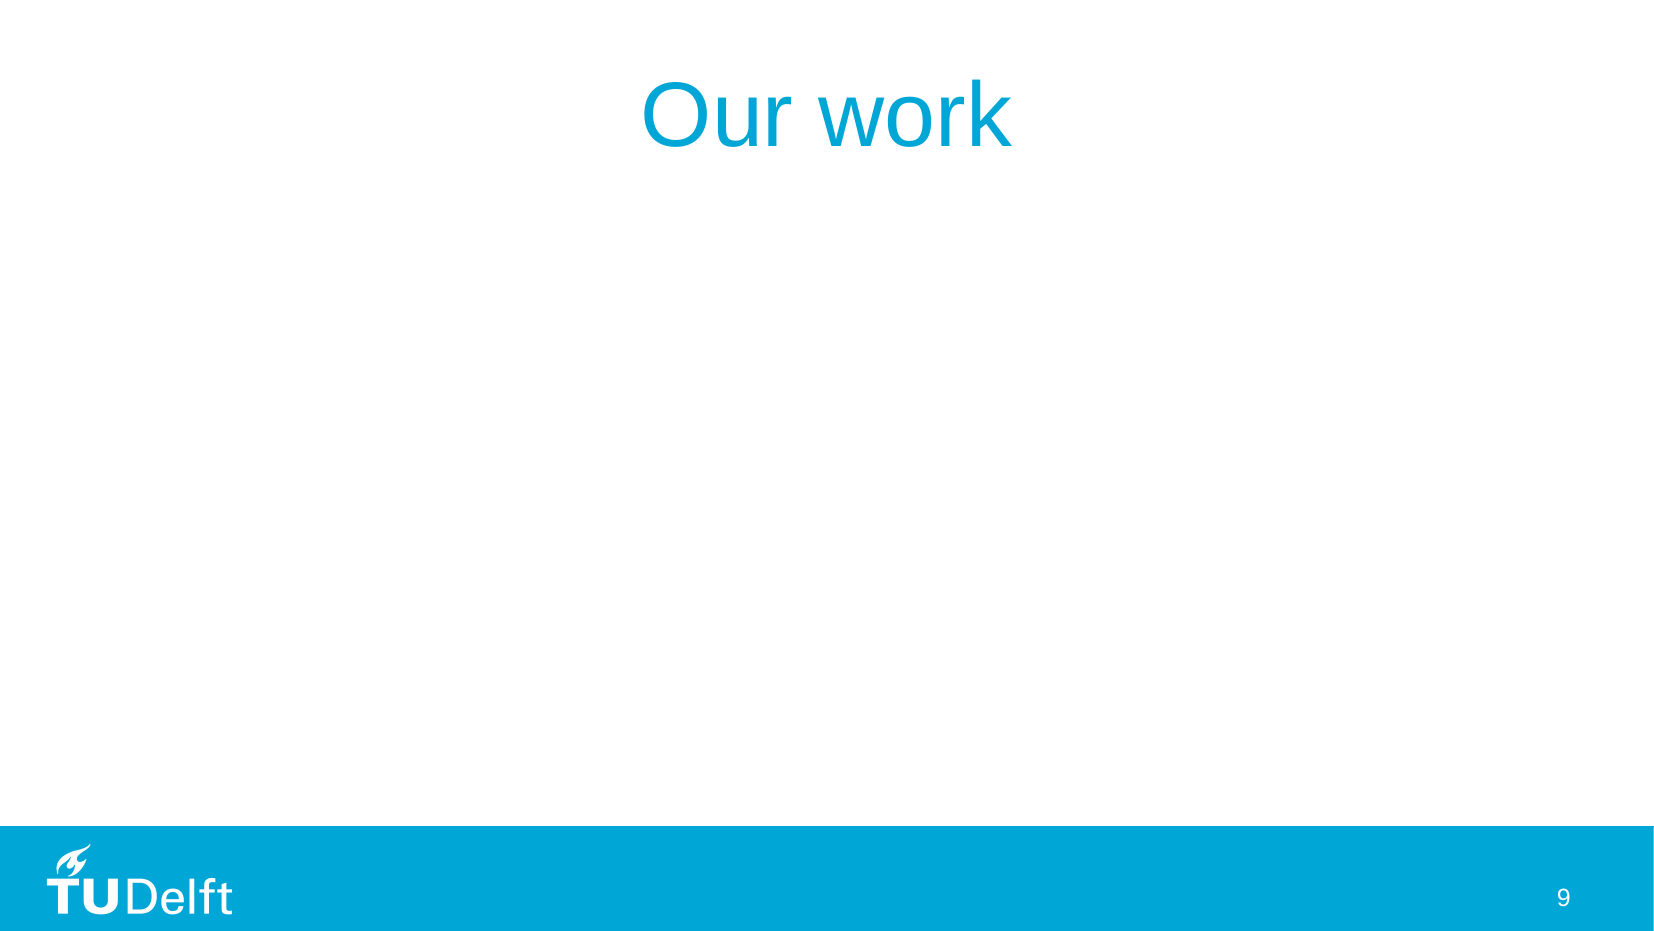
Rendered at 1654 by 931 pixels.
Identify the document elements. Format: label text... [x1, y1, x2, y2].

picture [218, 884, 231, 914]
picture [84, 879, 117, 914]
picture [190, 879, 194, 913]
picture [47, 879, 78, 913]
picture [57, 848, 86, 875]
picture [162, 889, 183, 914]
picture [128, 879, 156, 913]
picture [200, 879, 215, 913]
title Our work [82, 37, 1571, 193]
